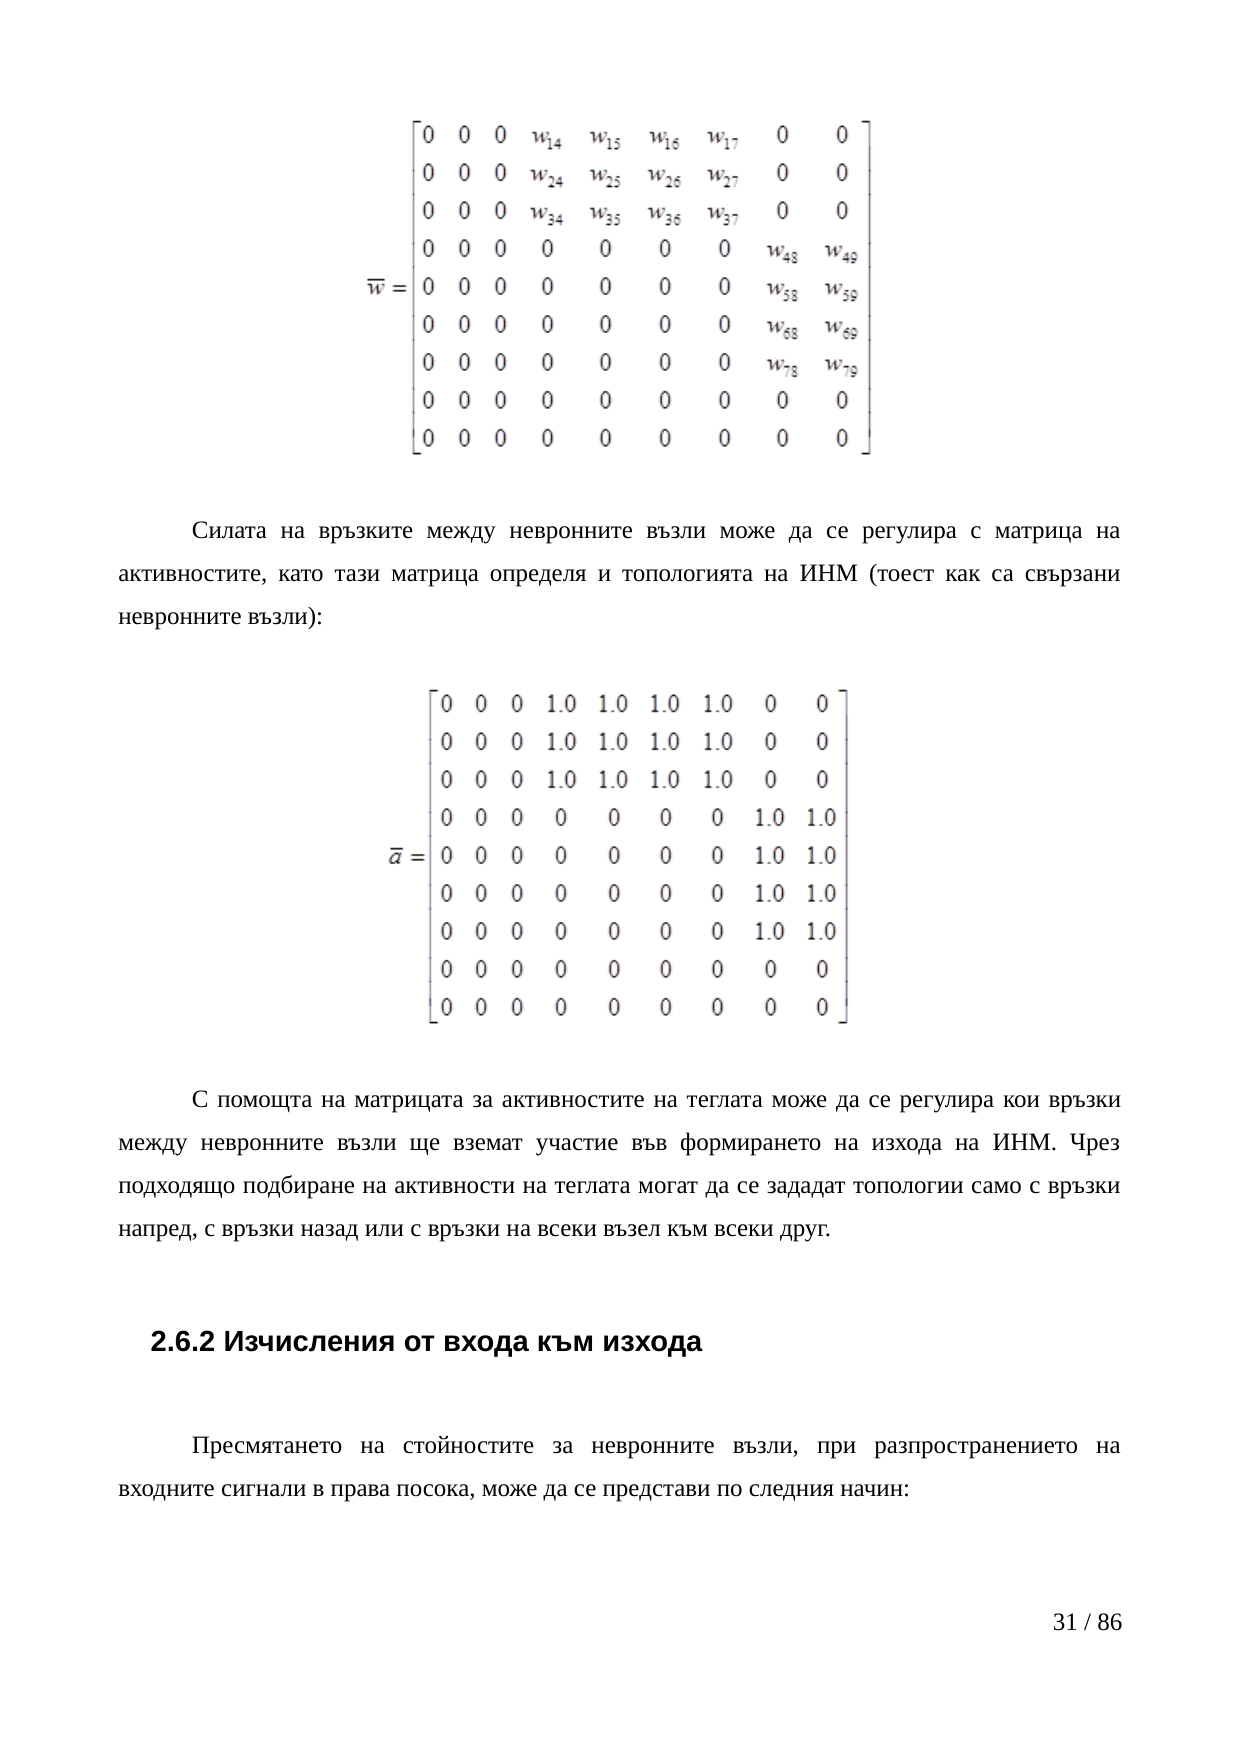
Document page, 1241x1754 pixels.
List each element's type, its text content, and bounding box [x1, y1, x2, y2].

subtitle 2.6.2 Изчисления от входа към изхода [118, 1324, 1122, 1358]
text Пресмятането на стойностите за невронните възли, при разпространението на входните сигнали в права посока, може да се представи по следния начин: [118, 1430, 1122, 1502]
text Силата на връзките между невронните възли може да се регулира с матрица на активностите, като тази матрица определя и топологията на ИНМ (тоест как са свързани невронните възли): [118, 515, 1122, 630]
text С помощта на матрицата за активностите на теглата може да се регулира кои връзки между невронните възли ще вземат участие във формирането на изхода на ИНМ. Чрез подходящо подбиране на активности на теглата могат да се зададат топологии само с връзки напред, с връзки назад или с връзки на всеки възел към всеки друг. [118, 1084, 1122, 1242]
